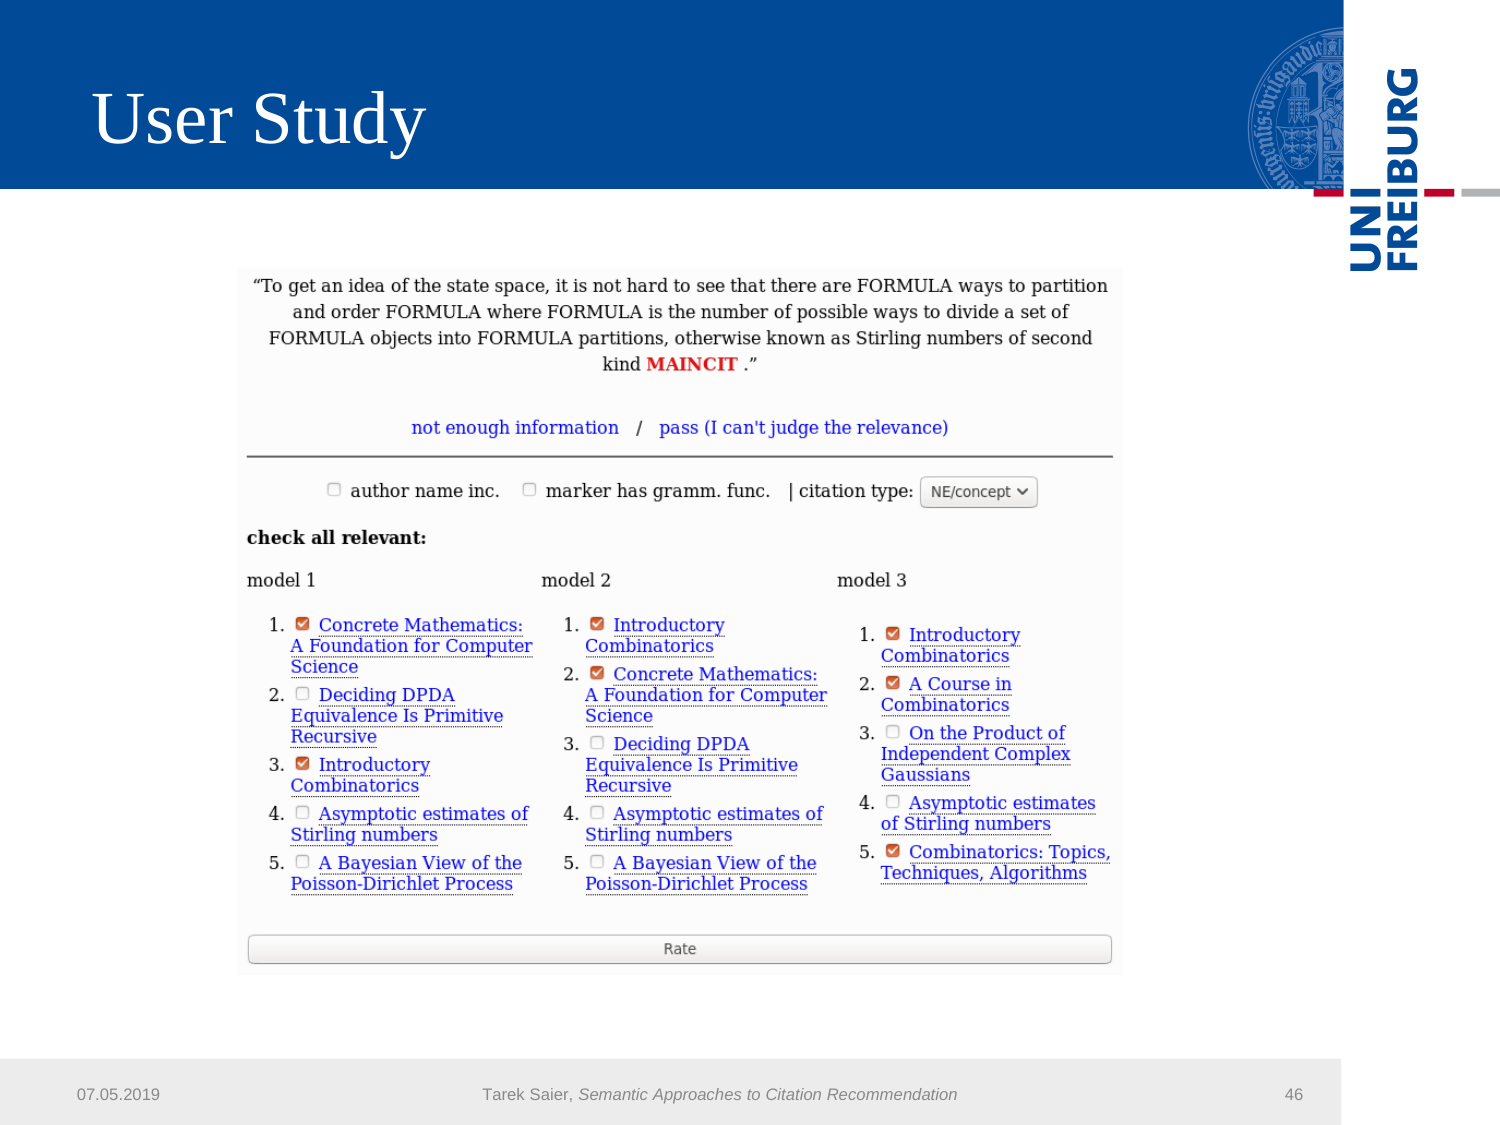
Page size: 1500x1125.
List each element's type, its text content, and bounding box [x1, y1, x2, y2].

picture [0, 0, 1500, 975]
title User Study [76, 49, 1235, 178]
